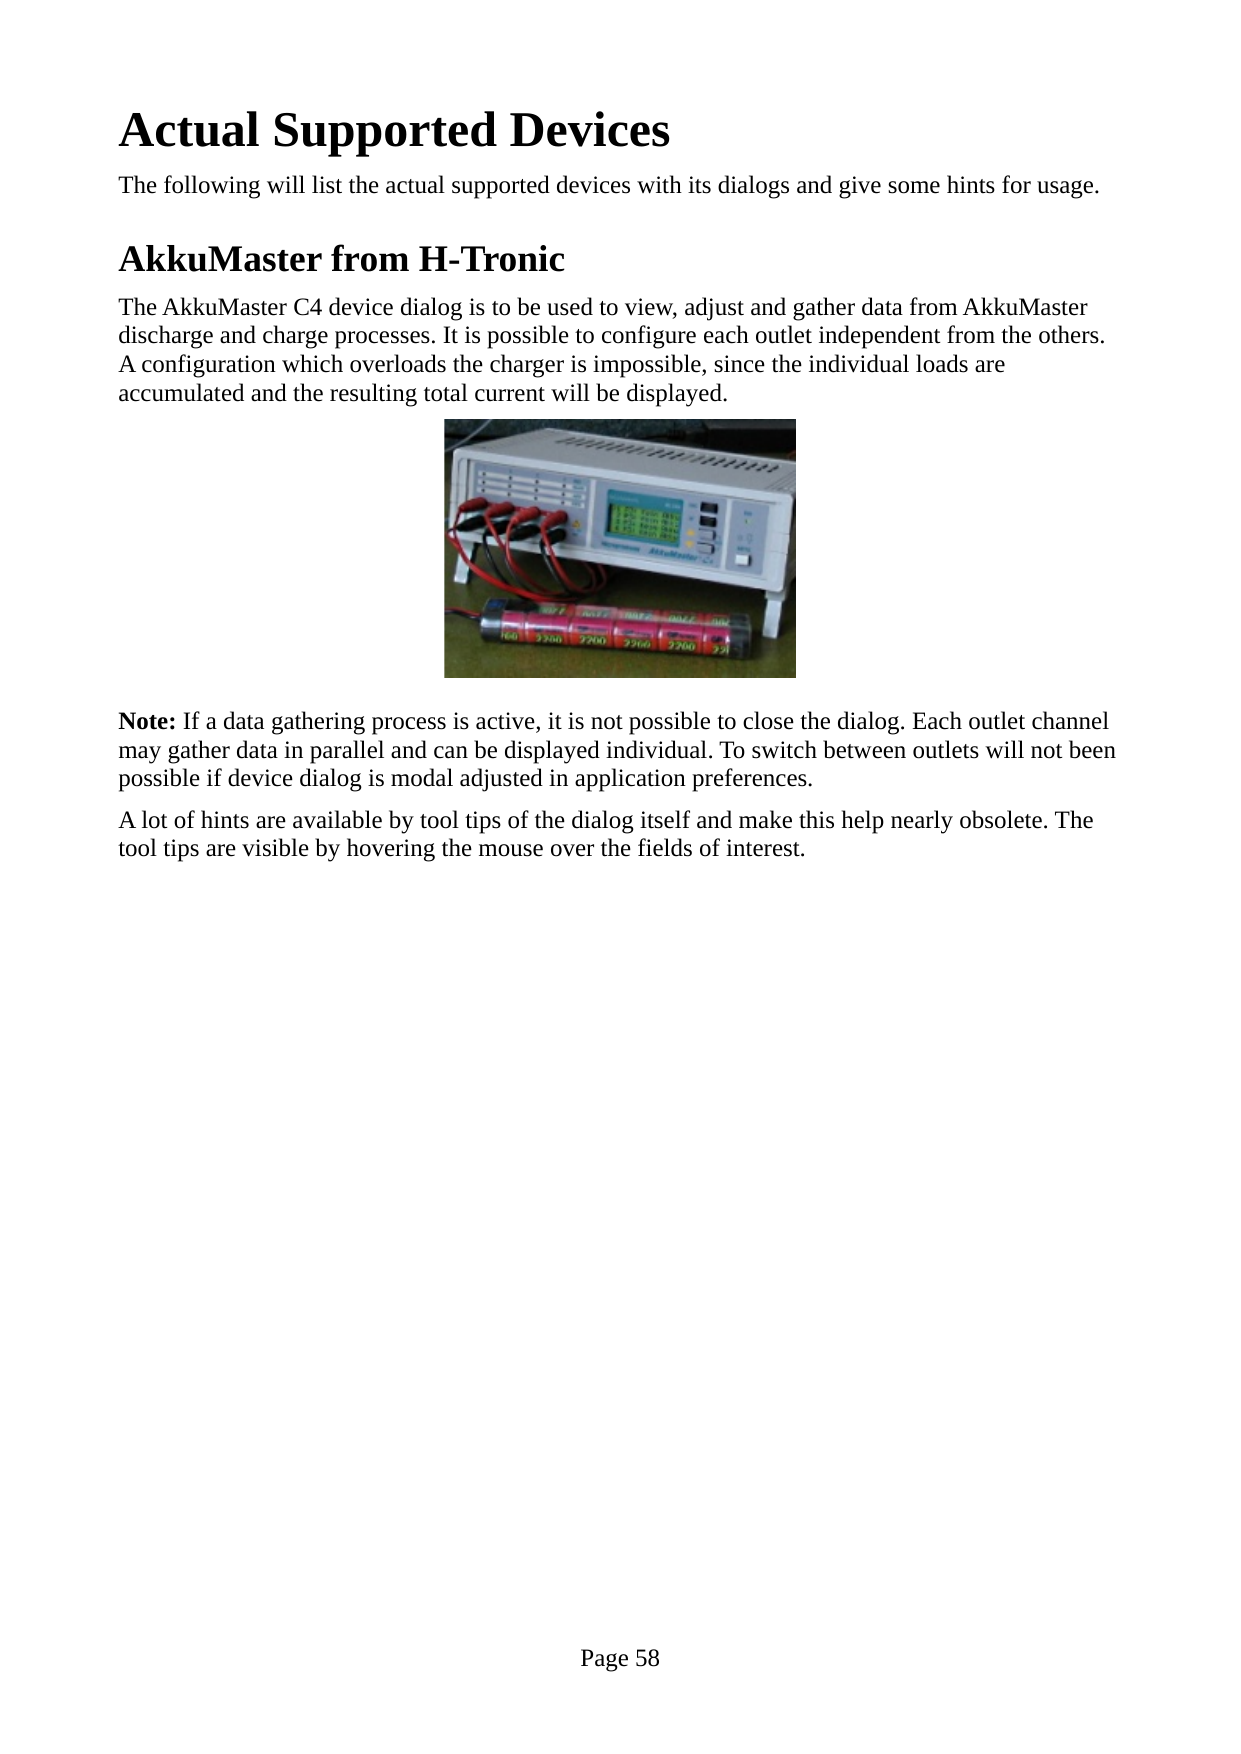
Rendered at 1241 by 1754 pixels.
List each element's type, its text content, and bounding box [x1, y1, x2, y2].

text The following will list the actual supported devices with its dialogs and give some hints for usage. [118, 170, 1122, 199]
subtitle AkkuMaster from H-Tronic [118, 236, 1122, 279]
text A lot of hints are available by tool tips of the dialog itself and make this help nearly obsolete. The tool tips are visible by hovering the mouse over the fields of interest. [118, 805, 1122, 862]
text The AkkuMaster C4 device dialog is to be used to view, adjust and gather data from AkkuMaster discharge and charge processes. It is possible to configure each outlet independent from the others. A configuration which overloads the charger is impossible, since the individual loads are accumulated and the resulting total current will be displayed. [118, 292, 1122, 407]
subtitle Actual Supported Devices [118, 100, 1122, 157]
text Note: If a data gathering process is active, it is not possible to close the dialog. Each outlet channel may gather data in parallel and can be displayed individual. To switch between outlets will not been possible if device dialog is modal adjusted in application preferences. [118, 419, 1122, 792]
